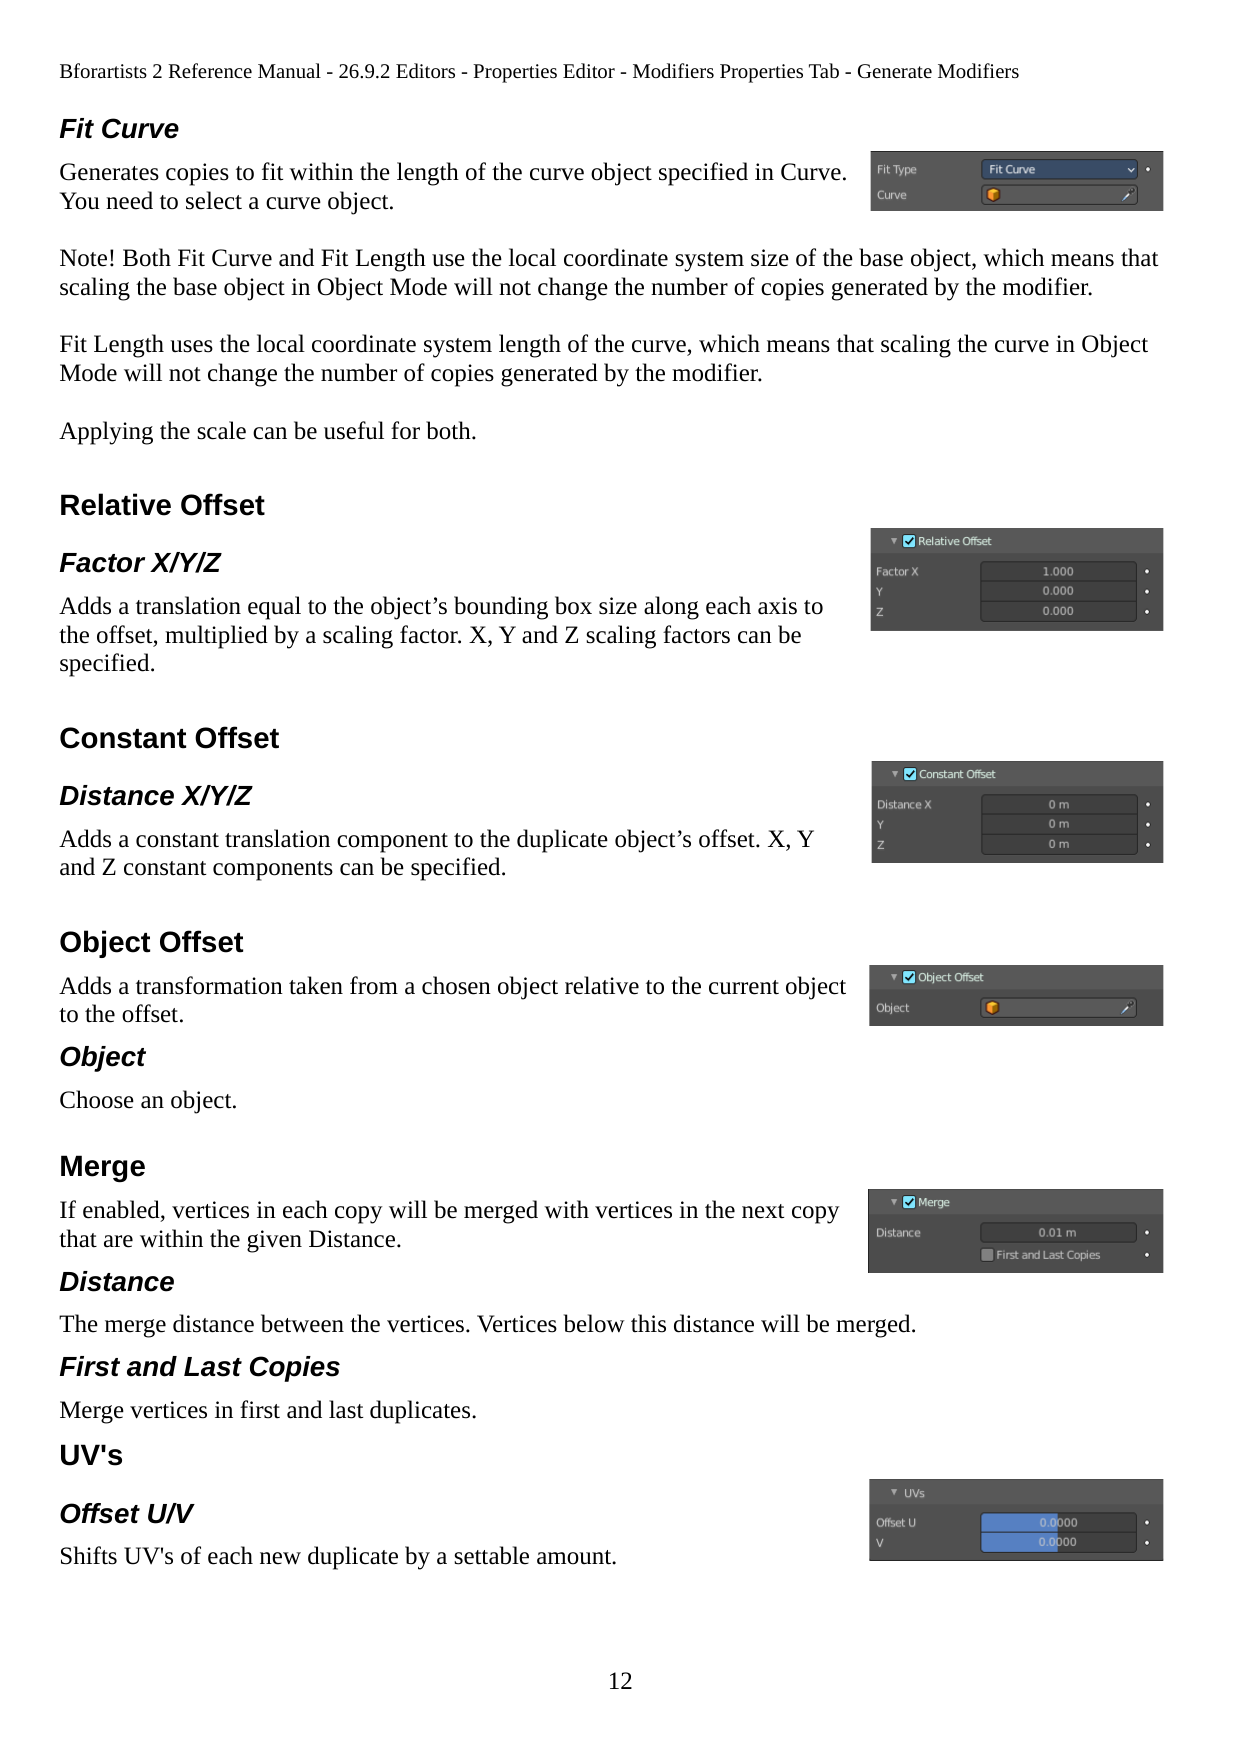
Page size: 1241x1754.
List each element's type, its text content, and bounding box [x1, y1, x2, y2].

subtitle Factor X/Y/Z [59, 547, 870, 578]
text If enabled, vertices in each copy will be merged with vertices in the next copy that are within the given Distance. [59, 1195, 868, 1252]
subtitle Object Offset [59, 924, 1181, 958]
subtitle Distance X/Y/Z [59, 779, 871, 811]
text Note! Both Fit Curve and Fit Length use the local coordinate system size of the base object, which means that scaling the base object in Object Mode will not change the number of copies generated by the modifier. [59, 243, 1181, 301]
picture [870, 528, 1164, 631]
picture [871, 761, 1164, 863]
subtitle UV's [59, 1438, 1181, 1472]
picture [870, 151, 1164, 211]
subtitle Offset U/V [59, 1497, 869, 1529]
picture [869, 1479, 1164, 1561]
text The merge distance between the vertices. Vertices below this distance will be merged. [59, 1309, 1181, 1338]
subtitle [1164, 547, 1181, 578]
subtitle Fit Curve [59, 113, 1181, 144]
subtitle Relative Offset [59, 488, 1181, 522]
picture [868, 1189, 1164, 1273]
text Generates copies to fit within the length of the curve object specified in Curve. You need to select a curve object. [59, 157, 1181, 214]
text Adds a constant translation component to the duplicate object’s offset. X, Y and Z constant components can be specified. [59, 824, 1181, 881]
text Adds a transformation taken from a chosen object relative to the current object to the offset. [59, 971, 1181, 1028]
subtitle First and Last Copies [59, 1351, 1181, 1382]
subtitle Object [59, 1041, 1181, 1073]
text Applying the scale can be useful for both. [59, 416, 1181, 444]
text Fit Length uses the local coordinate system length of the curve, which means that scaling the curve in Object Mode will not change the number of copies generated by the modifier. [59, 329, 1181, 387]
subtitle Constant Offset [59, 721, 1181, 754]
text Choose an object. [59, 1085, 1181, 1114]
picture [869, 965, 1164, 1026]
text Adds a translation equal to the object’s bounding box size along each axis to the offset, multiplied by a scaling factor. X, Y and Z scaling factors can be specified. [59, 591, 1181, 677]
subtitle Distance [59, 1265, 1181, 1297]
subtitle [1164, 1497, 1181, 1529]
text Shifts UV's of each new duplicate by a settable amount. [59, 1541, 1181, 1570]
subtitle [1164, 779, 1181, 811]
subtitle Merge [59, 1149, 1181, 1182]
text Merge vertices in first and last duplicates. [59, 1395, 1181, 1424]
